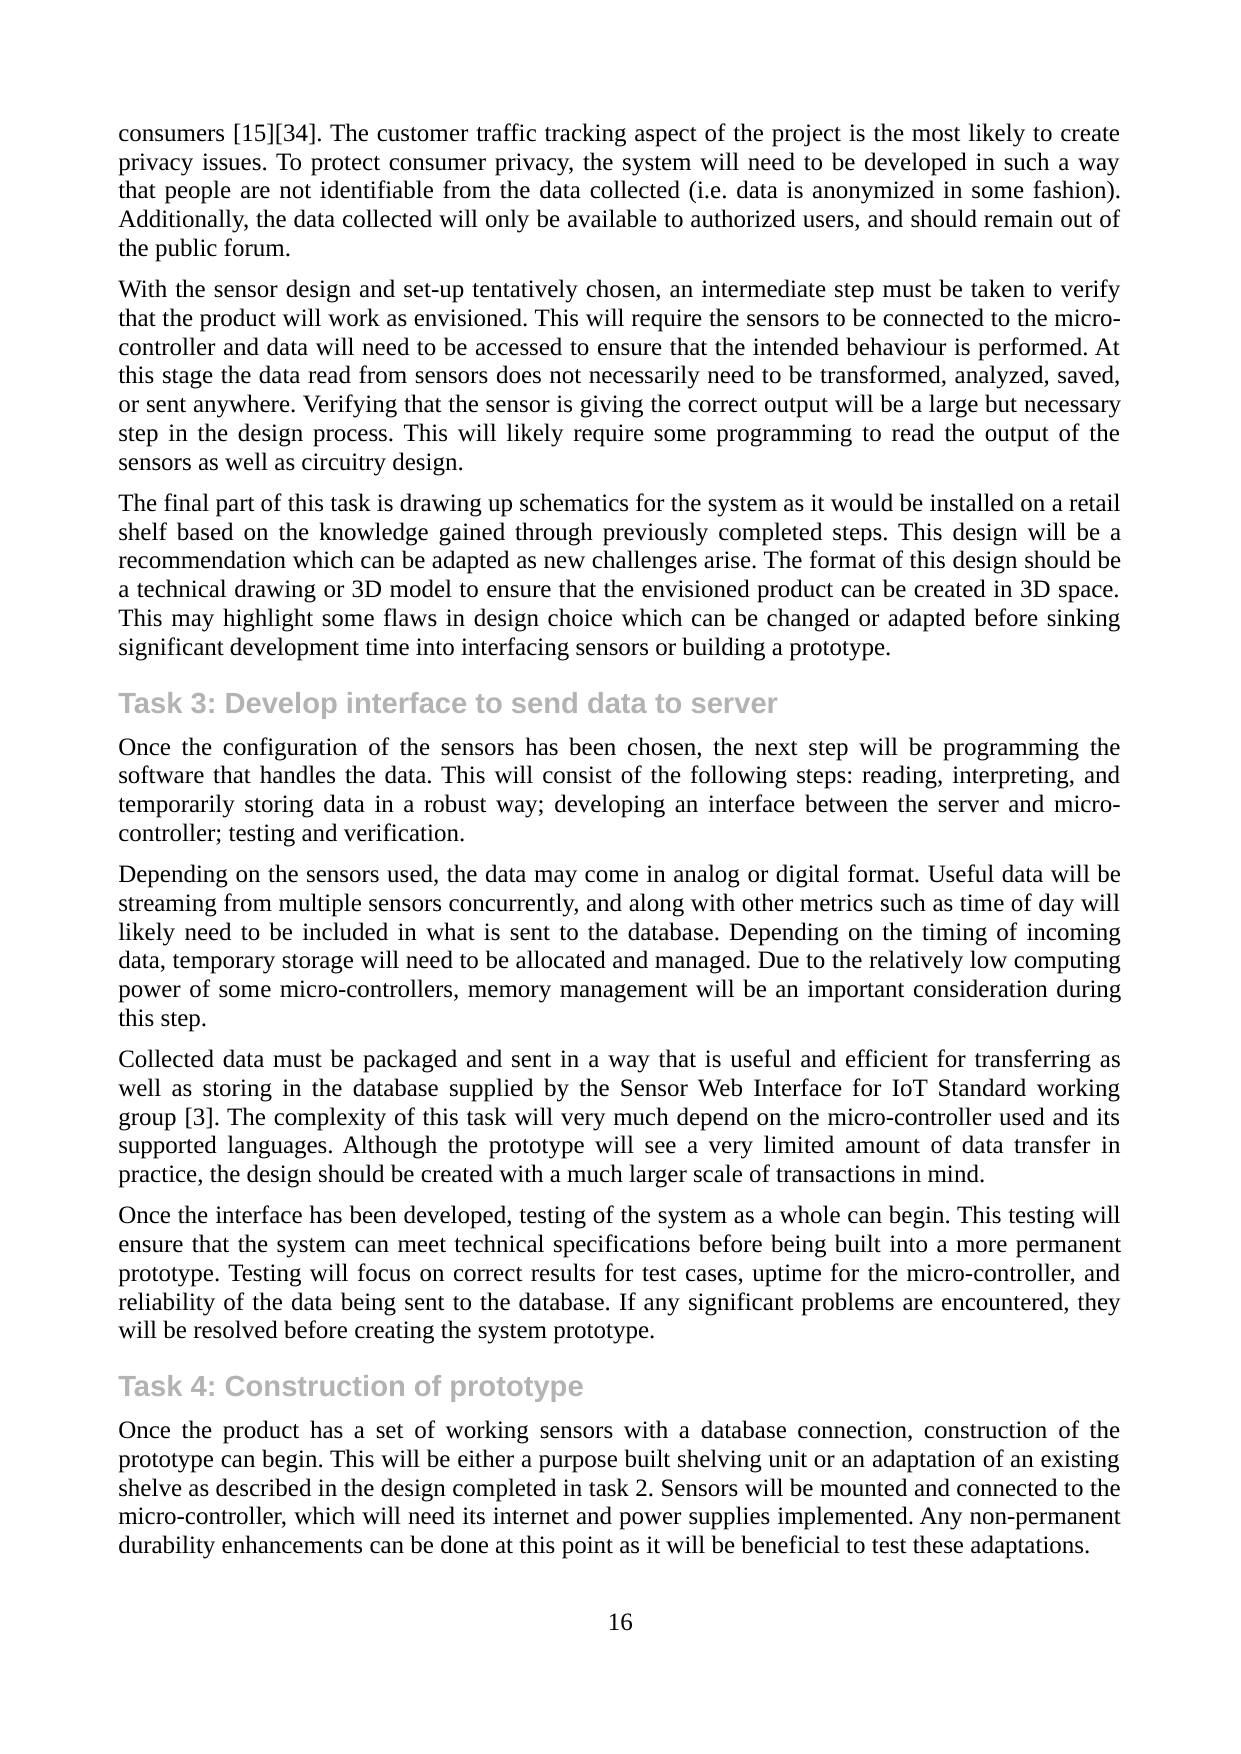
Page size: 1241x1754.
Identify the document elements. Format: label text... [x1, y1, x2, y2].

text Once the configuration of the sensors has been chosen, the next step will be programming the software that handles the data. This will consist of the following steps: reading, interpreting, and temporarily storing data in a robust way; developing an interface between the server and micro-controller; testing and verification. [118, 732, 1122, 847]
subtitle Task 3: Develop interface to send data to server [118, 686, 1122, 719]
text Once the interface has been developed, testing of the system as a whole can begin. This testing will ensure that the system can meet technical specifications before being built into a more permanent prototype. Testing will focus on correct results for test cases, uptime for the micro-controller, and reliability of the data being sent to the database. If any significant problems are encountered, they will be resolved before creating the system prototype. [118, 1200, 1122, 1344]
subtitle Task 4: Construction of prototype [118, 1369, 1122, 1403]
text Collected data must be packaged and sent in a way that is useful and efficient for transferring as well as storing in the database supplied by the Sensor Web Interface for IoT Standard working group [3]. The complexity of this task will very much depend on the micro-controller used and its supported languages. Although the prototype will see a very limited amount of data transfer in practice, the design should be created with a much larger scale of transactions in mind. [118, 1044, 1122, 1188]
text consumers [15][34]. The customer traffic tracking aspect of the project is the most likely to create privacy issues. To protect consumer privacy, the system will need to be developed in such a way that people are not identifiable from the data collected (i.e. data is anonymized in some fashion). Additionally, the data collected will only be available to authorized users, and should remain out of the public forum. [118, 118, 1122, 262]
text The final part of this task is drawing up schematics for the system as it would be installed on a retail shelf based on the knowledge gained through previously completed steps. This design will be a recommendation which can be adapted as new challenges arise. The format of this design should be a technical drawing or 3D model to ensure that the envisioned product can be created in 3D space. This may highlight some flaws in design choice which can be changed or adapted before sinking significant development time into interfacing sensors or building a prototype. [118, 488, 1122, 661]
text Once the product has a set of working sensors with a database connection, construction of the prototype can begin. This will be either a purpose built shelving unit or an adaptation of an existing shelve as described in the design completed in task 2. Sensors will be mounted and connected to the micro-controller, which will need its internet and power supplies implemented. Any non-permanent durability enhancements can be done at this point as it will be beneficial to test these adaptations. [118, 1415, 1122, 1559]
text With the sensor design and set-up tentatively chosen, an intermediate step must be taken to verify that the product will work as envisioned. This will require the sensors to be connected to the micro-controller and data will need to be accessed to ensure that the intended behaviour is performed. At this stage the data read from sensors does not necessarily need to be transformed, analyzed, saved, or sent anywhere. Verifying that the sensor is giving the correct output will be a large but necessary step in the design process. This will likely require some programming to read the output of the sensors as well as circuitry design. [118, 274, 1122, 476]
text Depending on the sensors used, the data may come in analog or digital format. Useful data will be streaming from multiple sensors concurrently, and along with other metrics such as time of day will likely need to be included in what is sent to the database. Depending on the timing of incoming data, temporary storage will need to be allocated and managed. Due to the relatively low computing power of some micro-controllers, memory management will be an important consideration during this step. [118, 859, 1122, 1032]
